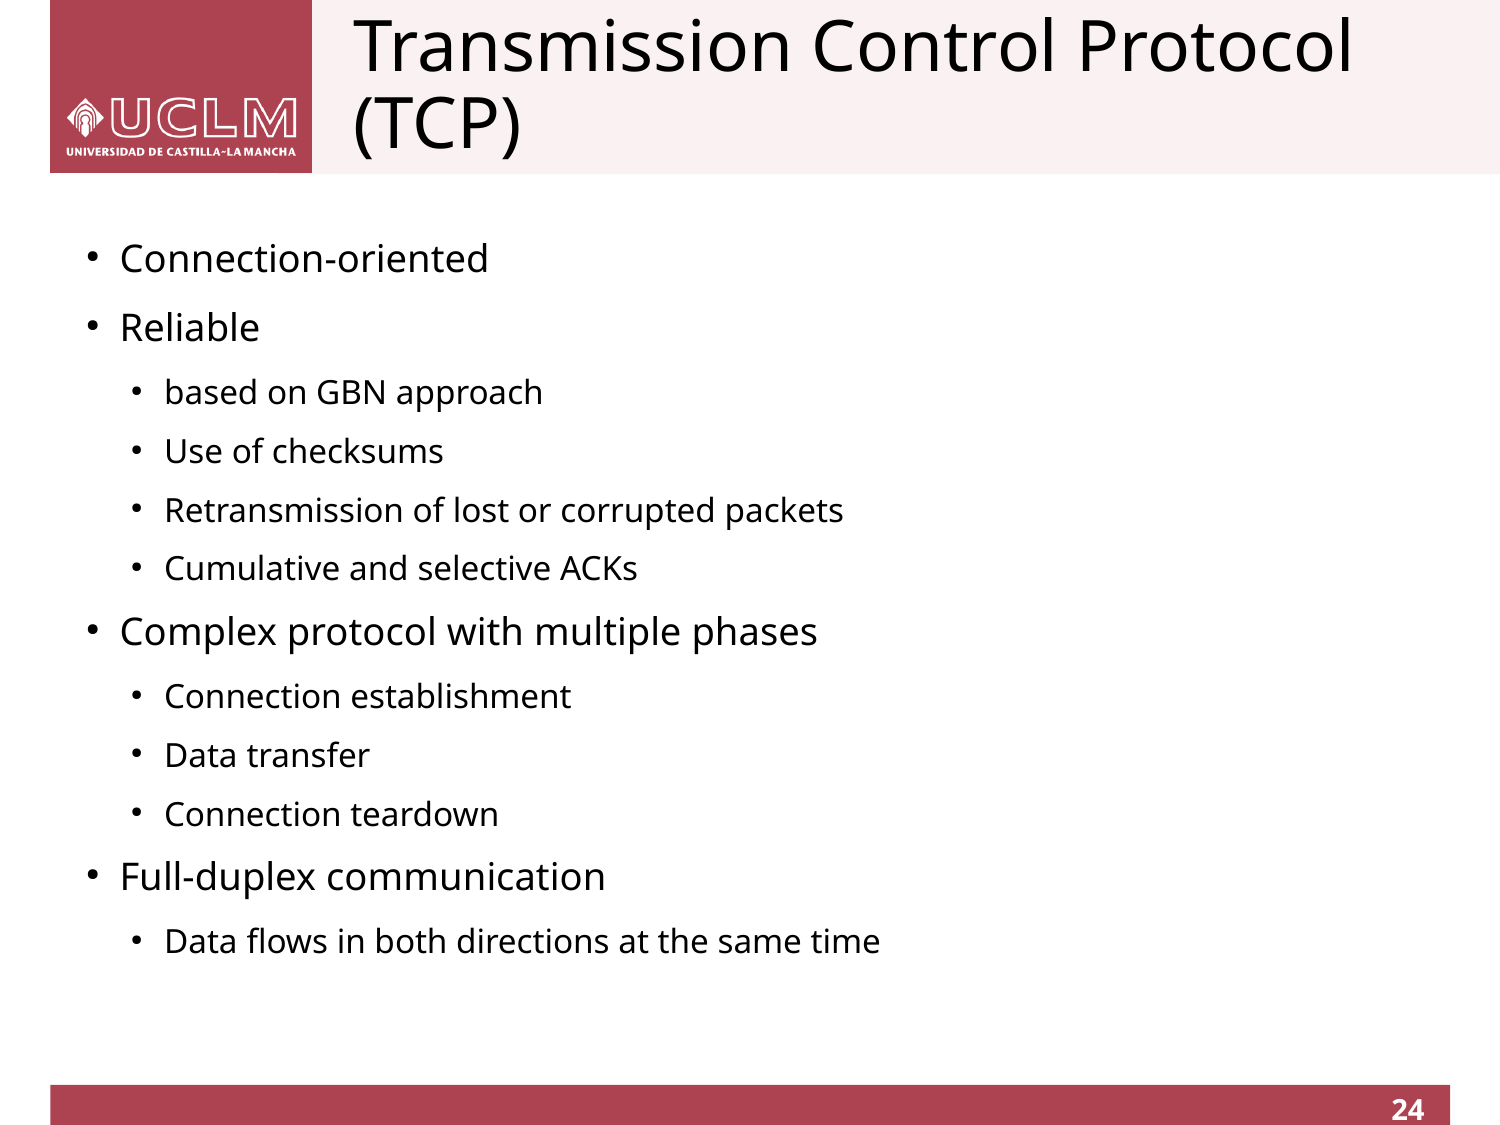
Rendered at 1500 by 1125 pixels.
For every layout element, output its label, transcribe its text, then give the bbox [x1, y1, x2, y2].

title Transmission Control Protocol (TCP) [353, 6, 1425, 168]
picture [50, 0, 312, 173]
list Connection-oriented Reliable based on GBN approach Use of checksums Retransmission of lost or corrupted packets Cumulative and selective ACKs Complex protocol with multiple phases Connection establishment Data transfer Connection teardown Full-duplex communication Data flows in both directions at the same time [74, 231, 1425, 969]
